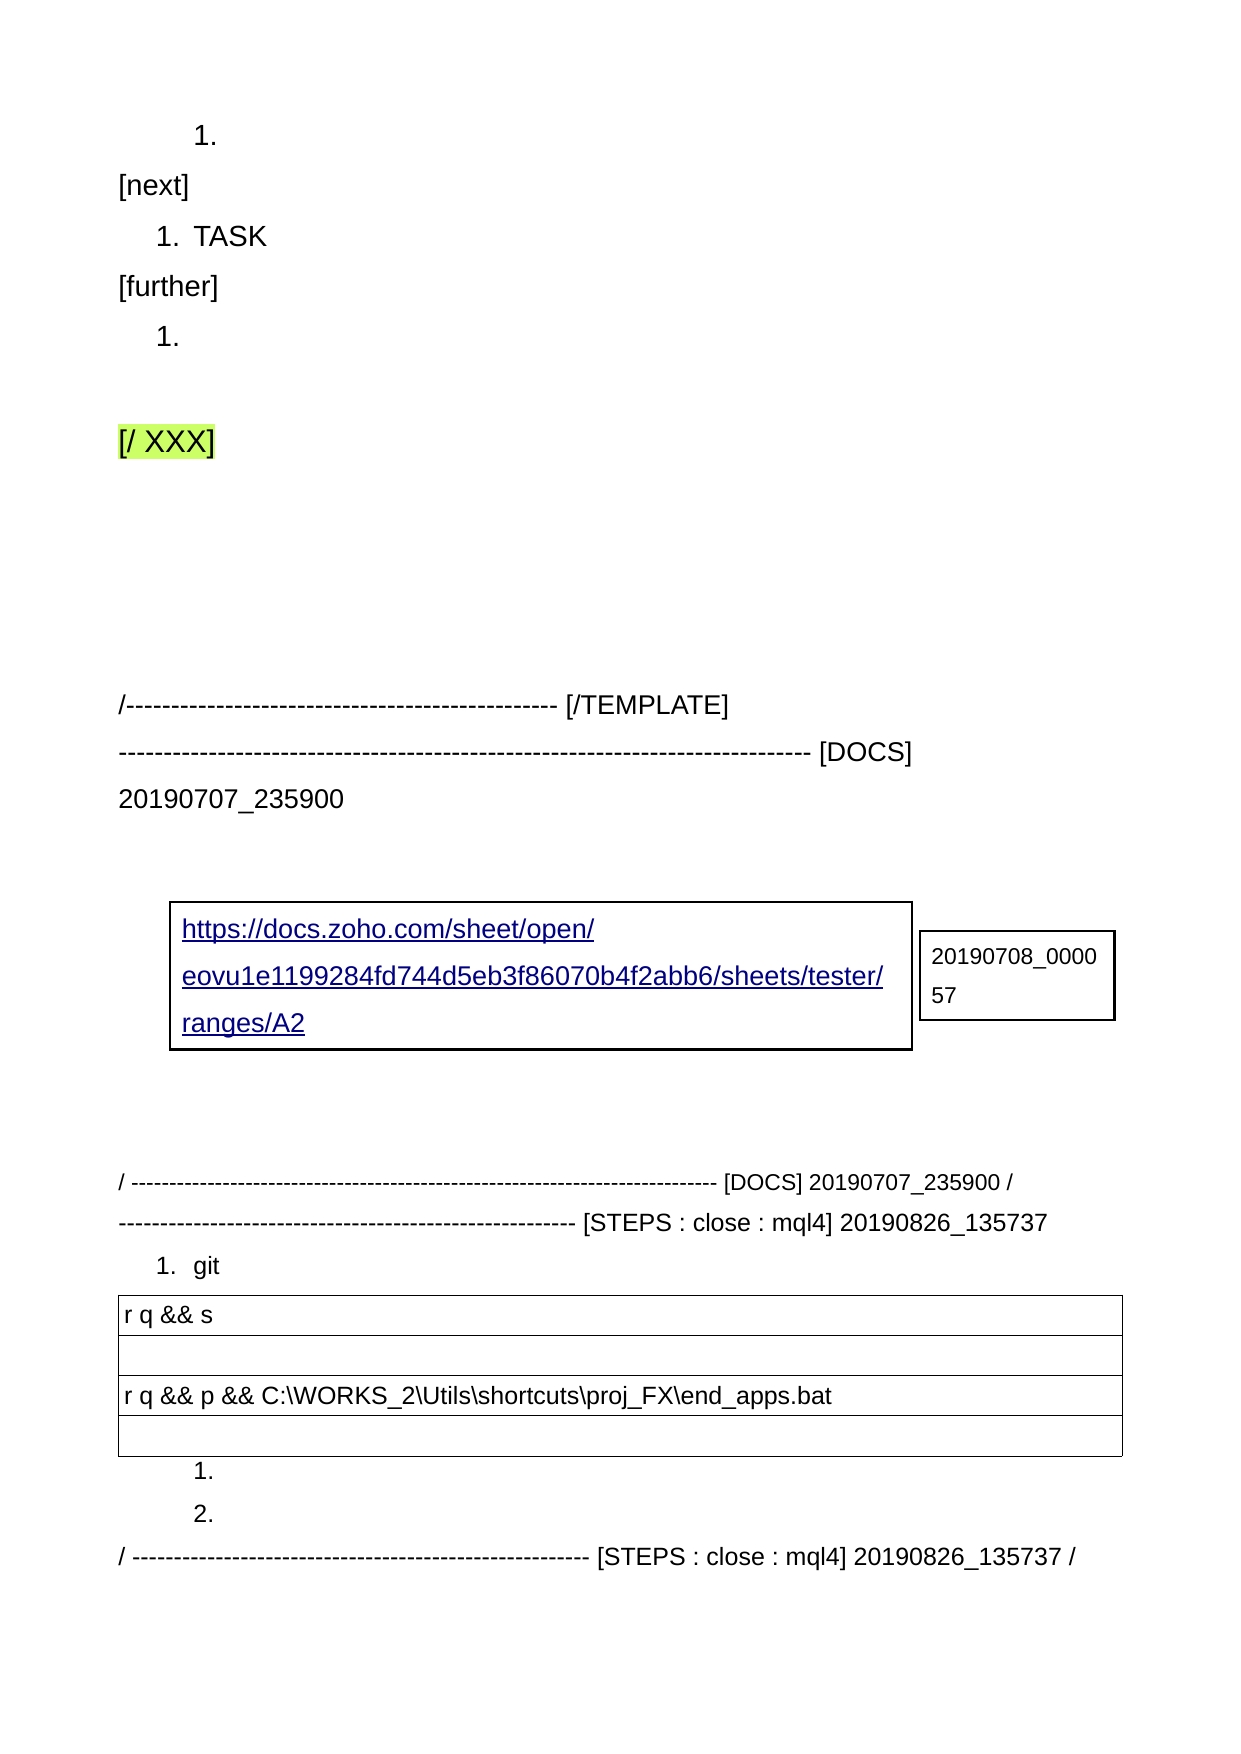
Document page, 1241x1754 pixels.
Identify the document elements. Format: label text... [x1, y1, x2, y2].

table_cell [916, 1079, 1118, 1113]
table_header https://docs.zoho.com/sheet/open/eovu1e1199284fd744d5eb3f86070b4f2abb6/sheets/tester/ranges/A2 [166, 873, 916, 1078]
list git [156, 1251, 1122, 1280]
table_header [118, 873, 166, 1078]
table_header 20190708_000057 [916, 873, 1118, 1078]
text /------------------------------------------------ [/TEMPLATE] [118, 689, 1122, 720]
table_cell [119, 1336, 1122, 1375]
text [next] [118, 168, 1122, 202]
text ----------------------------------------------------------------------------- [DOCS] 20190707_235900 [118, 736, 1122, 814]
table_cell [166, 1079, 916, 1113]
table_cell [118, 1079, 166, 1113]
list TASK [156, 219, 1122, 252]
text [further] [118, 269, 1122, 303]
table_header r q && s [119, 1296, 1122, 1335]
text [/ XXX] [118, 370, 1122, 459]
text / ------------------------------------------------------- [STEPS : close : mql4] 20190826_135737 / [118, 1542, 1122, 1571]
table_cell [119, 1416, 1122, 1456]
table_cell r q && p && C:\WORKS_2\Utils\shortcuts\proj_FX\end_apps.bat [119, 1376, 1122, 1415]
text / ----------------------------------------------------------------------------- [DOCS] 20190707_235900 / [118, 1169, 1122, 1195]
text ------------------------------------------------------- [STEPS : close : mql4] 20190826_135737 [118, 1208, 1122, 1237]
